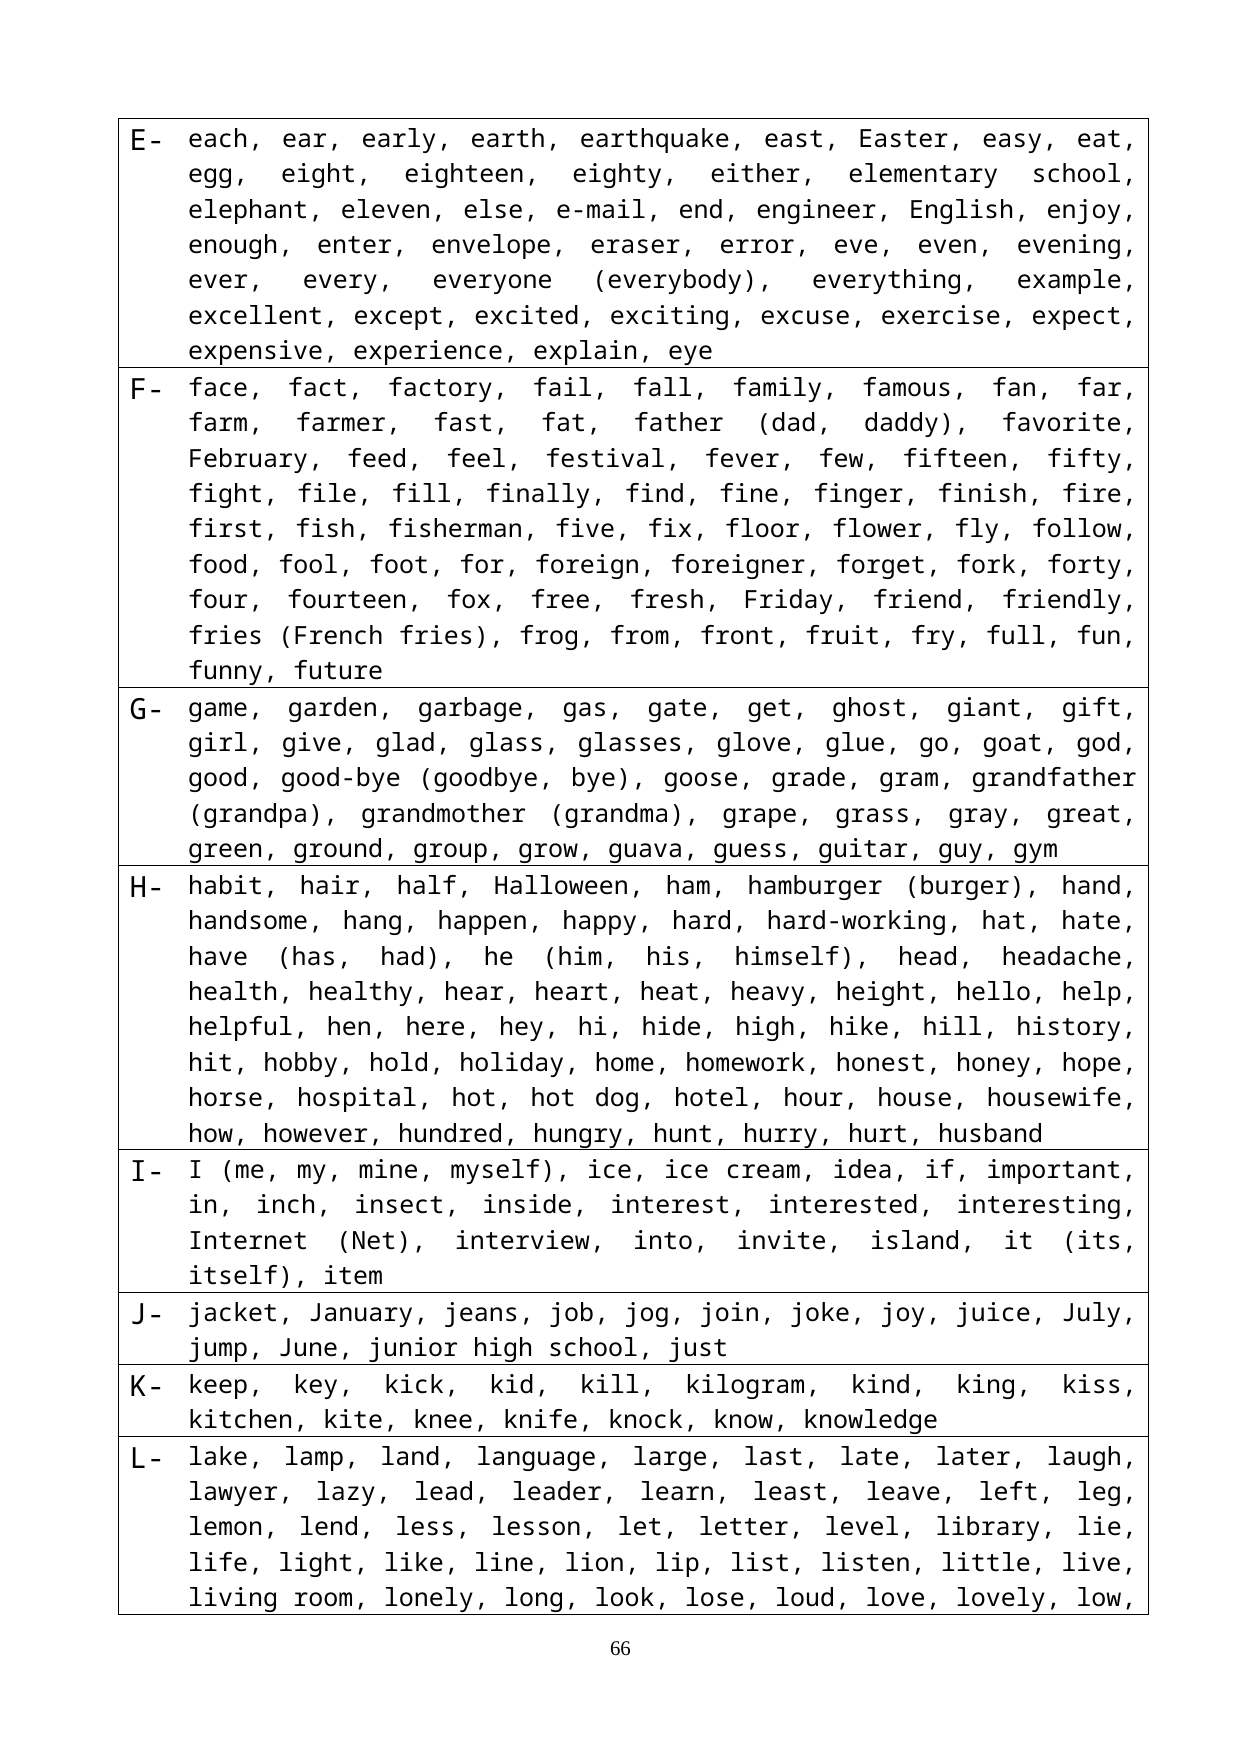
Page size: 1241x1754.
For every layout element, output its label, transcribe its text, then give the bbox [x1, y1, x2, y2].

table_cell game, garden, garbage, gas, gate, get, ghost, giant, gift, girl, give, glad, glass, glasses, glove, glue, go, goat, god, good, good-bye (goodbye, bye), goose, grade, gram, grandfather (grandpa), grandmother (grandma), grape, grass, gray, great, green, ground, group, grow, guava, guess, guitar, guy, gym [177, 688, 1148, 865]
table_cell lake, lamp, land, language, large, last, late, later, laugh, lawyer, lazy, lead, leader, learn, least, leave, left, leg, lemon, lend, less, lesson, let, letter, level, library, lie, life, light, like, line, lion, lip, list, listen, little, live, living room, lonely, long, look, lose, loud, love, lovely, low, [177, 1437, 1148, 1614]
table_cell H- [119, 866, 177, 1149]
table_cell E- [119, 119, 177, 367]
table_cell L- [119, 1437, 177, 1614]
table_cell keep, key, kick, kid, kill, kilogram, kind, king, kiss, kitchen, kite, knee, knife, knock, know, knowledge [177, 1365, 1148, 1436]
table_cell G- [119, 688, 177, 865]
table_cell K- [119, 1365, 177, 1436]
table_cell each, ear, early, earth, earthquake, east, Easter, easy, eat, egg, eight, eighteen, eighty, either, elementary school, elephant, eleven, else, e-mail, end, engineer, English, enjoy, enough, enter, envelope, eraser, error, eve, even, evening, ever, every, everyone (everybody), everything, example, excellent, except, excited, exciting, excuse, exercise, expect, expensive, experience, explain, eye [177, 119, 1148, 367]
table_cell I (me, my, mine, myself), ice, ice cream, idea, if, important, in, inch, insect, inside, interest, interested, interesting, Internet (Net), interview, into, invite, island, it (its, itself), item [177, 1150, 1148, 1292]
table_cell jacket, January, jeans, job, jog, join, joke, joy, juice, July, jump, June, junior high school, just [177, 1293, 1148, 1364]
table_cell face, fact, factory, fail, fall, family, famous, fan, far, farm, farmer, fast, fat, father (dad, daddy), favorite, February, feed, feel, festival, fever, few, fifteen, fifty, fight, file, fill, finally, find, fine, finger, finish, fire, first, fish, fisherman, five, fix, floor, flower, fly, follow, food, fool, foot, for, foreign, foreigner, forget, fork, forty, four, fourteen, fox, free, fresh, Friday, friend, friendly, fries (French fries), frog, from, front, fruit, fry, full, fun, funny, future [177, 368, 1148, 687]
table_cell F- [119, 368, 177, 687]
table_cell I- [119, 1150, 177, 1292]
table_cell habit, hair, half, Halloween, ham, hamburger (burger), hand, handsome, hang, happen, happy, hard, hard-working, hat, hate, have (has, had), he (him, his, himself), head, headache, health, healthy, hear, heart, heat, heavy, height, hello, help, helpful, hen, here, hey, hi, hide, high, hike, hill, history, hit, hobby, hold, holiday, home, homework, honest, honey, hope, horse, hospital, hot, hot dog, hotel, hour, house, housewife, how, however, hundred, hungry, hunt, hurry, hurt, husband [177, 866, 1148, 1149]
table_cell J- [119, 1293, 177, 1364]
